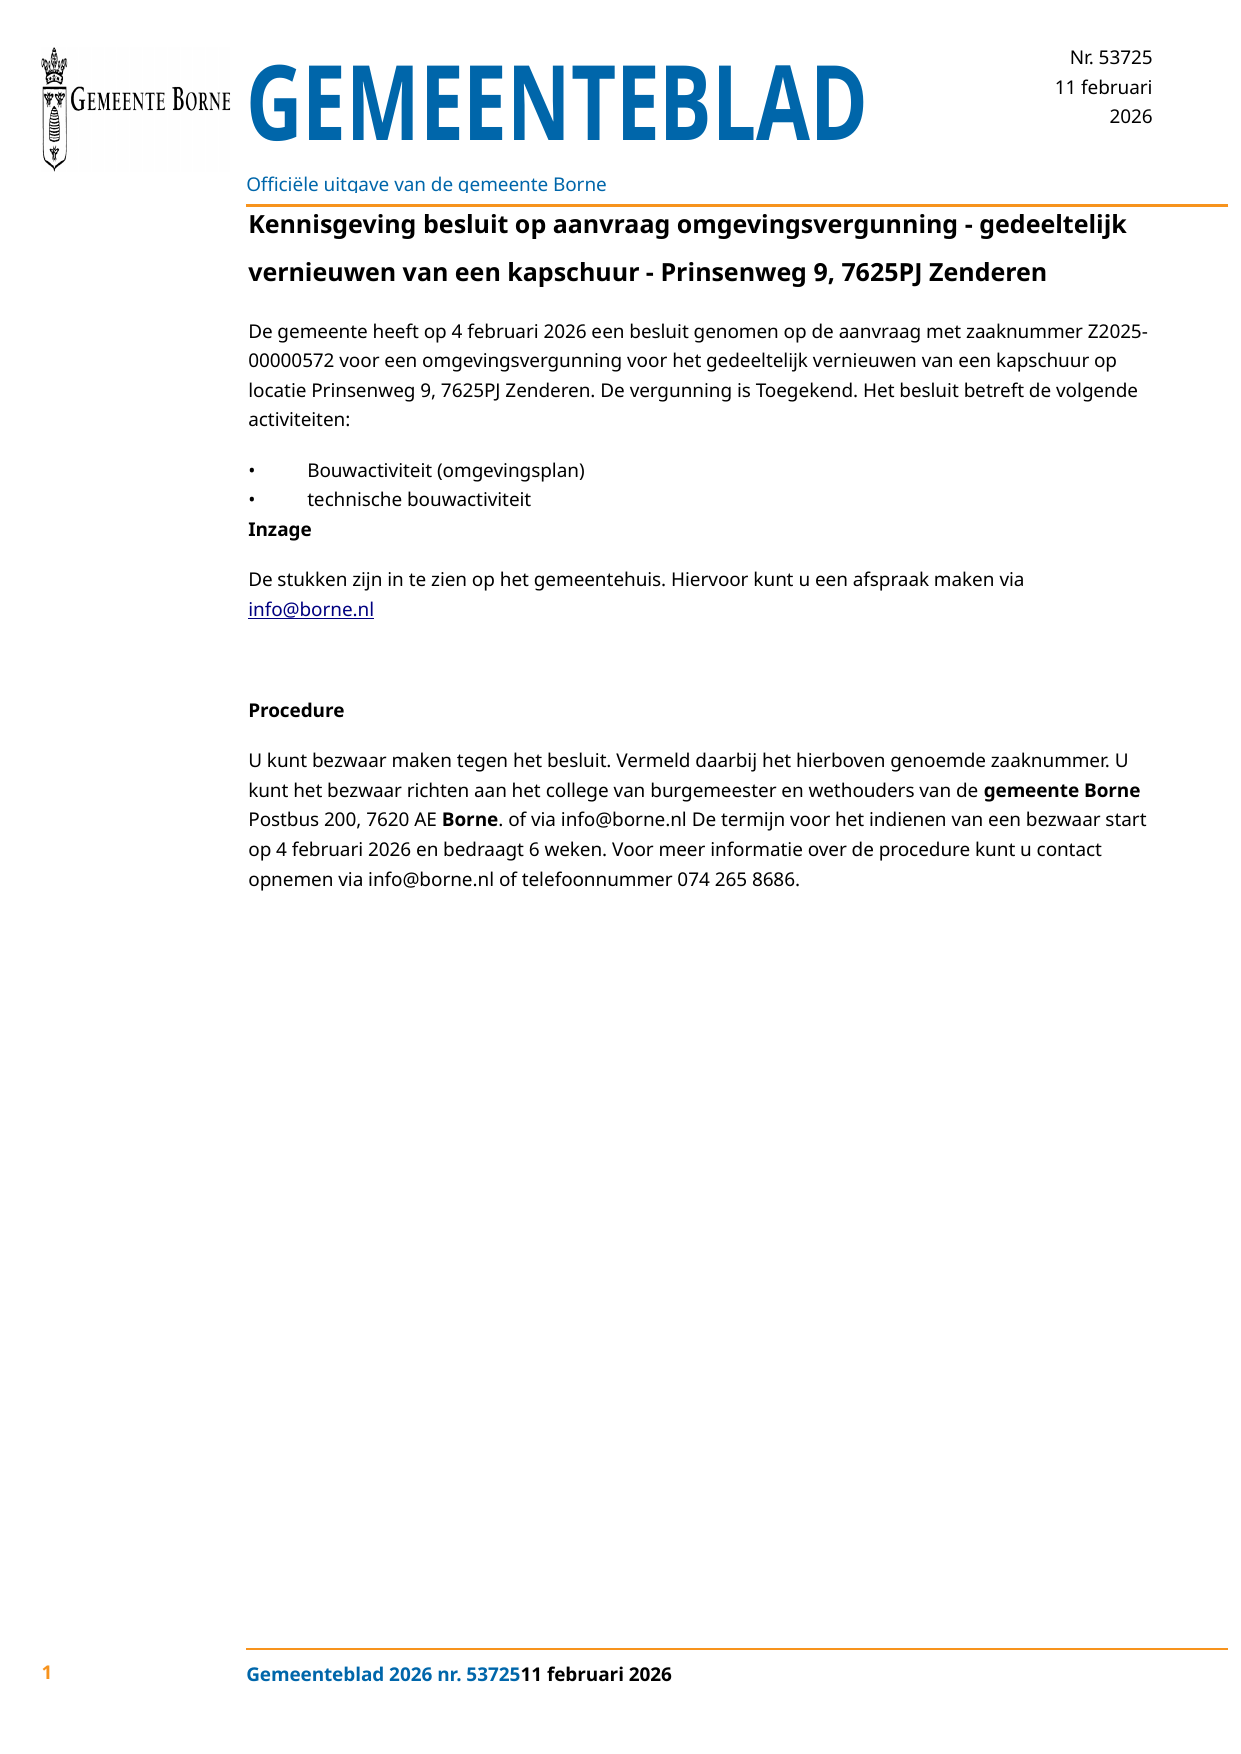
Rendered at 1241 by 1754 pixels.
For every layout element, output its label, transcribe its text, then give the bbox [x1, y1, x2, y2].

picture [41, 47, 231, 172]
text Inzage [248, 516, 1152, 542]
list technische bouwactiviteit [248, 487, 1152, 512]
text De gemeente heeft op 4 februari 2026 een besluit genomen op de aanvraag met zaaknummer Z2025-00000572 voor een omgevingsvergunning voor het gedeeltelijk vernieuwen van een kapschuur op locatie Prinsenweg 9, 7625PJ Zenderen. De vergunning is Toegekend. Het besluit betreft de volgende activiteiten: [248, 318, 1152, 432]
text Kennisgeving besluit op aanvraag omgevingsvergunning - gedeeltelijk vernieuwen van een kapschuur - Prinsenweg 9, 7625PJ Zenderen [248, 207, 1152, 288]
text De stukken zijn in te zien op het gemeentehuis. Hiervoor kunt u een afspraak maken via info@borne.nl [248, 567, 1152, 622]
text Procedure [248, 697, 1152, 723]
text U kunt bezwaar maken tegen het besluit. Vermeld daarbij het hierboven genoemde zaaknummer. U kunt het bezwaar richten aan het college van burgemeester en wethouders van de gemeente Borne Postbus 200, 7620 AE Borne. of via info@borne.nl De termijn voor het indienen van een bezwaar start op 4 februari 2026 en bedraagt 6 weken. Voor meer informatie over de procedure kunt u contact opnemen via info@borne.nl of telefoonnummer 074 265 8686. [248, 747, 1152, 892]
list Bouwactiviteit (omgevingsplan) [248, 457, 1152, 483]
